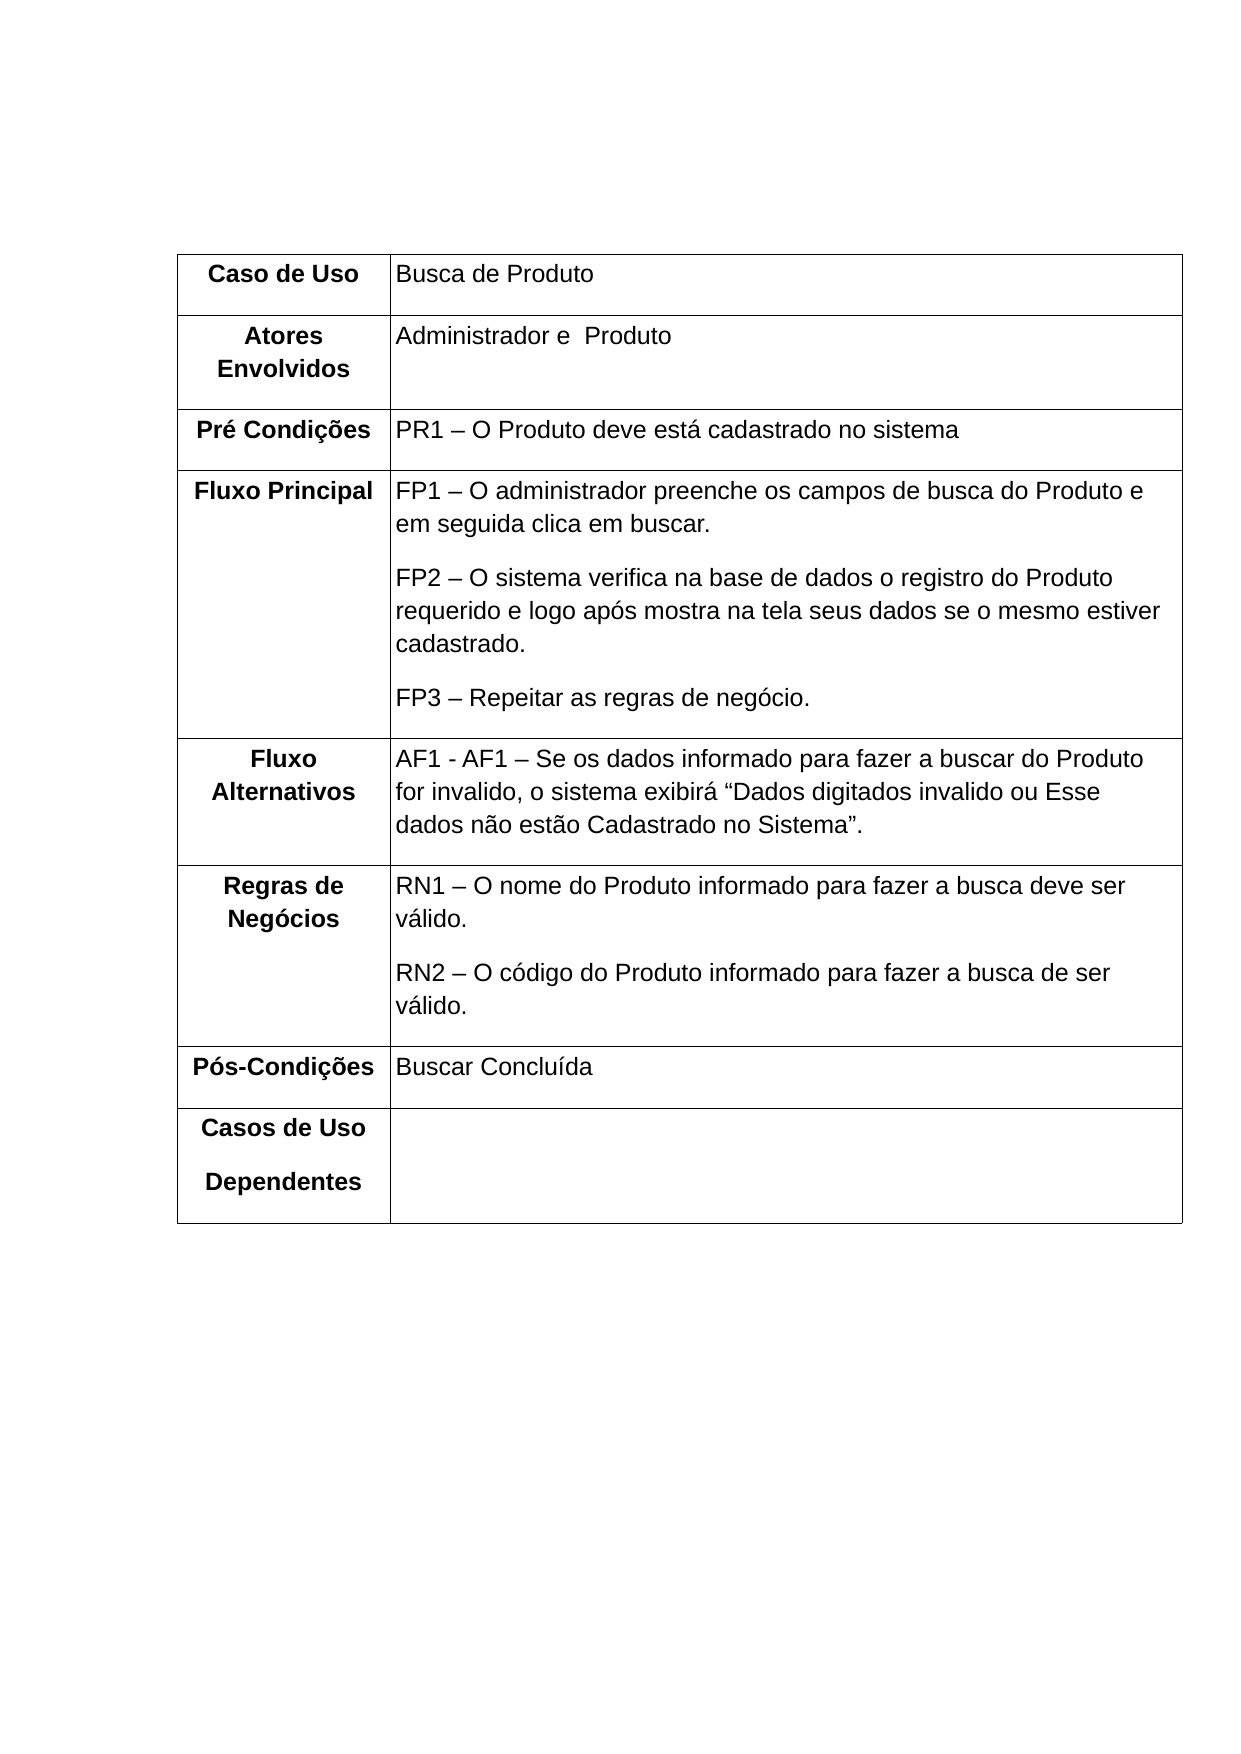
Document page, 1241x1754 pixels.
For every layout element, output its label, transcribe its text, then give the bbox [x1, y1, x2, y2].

table_header Busca de Produto [391, 255, 1182, 315]
table_cell RN1 – O nome do Produto informado para fazer a busca deve ser válido. RN2 – O código do Produto informado para fazer a busca de ser válido. [391, 866, 1182, 1046]
table_cell [391, 1109, 1182, 1222]
table_cell Atores Envolvidos [178, 316, 390, 409]
table_cell Buscar Concluída [391, 1047, 1182, 1107]
table_cell Regras de Negócios [178, 866, 390, 1046]
table_cell Fluxo Principal [178, 471, 390, 738]
table_cell Casos de Uso Dependentes [178, 1109, 390, 1222]
table_cell PR1 – O Produto deve está cadastrado no sistema [391, 410, 1182, 470]
table_cell AF1 - AF1 – Se os dados informado para fazer a buscar do Produto for invalido, o sistema exibirá “Dados digitados invalido ou Esse dados não estão Cadastrado no Sistema”. [391, 739, 1182, 865]
table_cell Pré Condições [178, 410, 390, 470]
table_cell Fluxo Alternativos [178, 739, 390, 865]
table_header Caso de Uso [178, 255, 390, 315]
table_cell Administrador e Produto [391, 316, 1182, 409]
table_cell FP1 – O administrador preenche os campos de busca do Produto e em seguida clica em buscar. FP2 – O sistema verifica na base de dados o registro do Produto requerido e logo após mostra na tela seus dados se o mesmo estiver cadastrado. FP3 – Repeitar as regras de negócio. [391, 471, 1182, 738]
table_cell Pós-Condições [178, 1047, 390, 1107]
